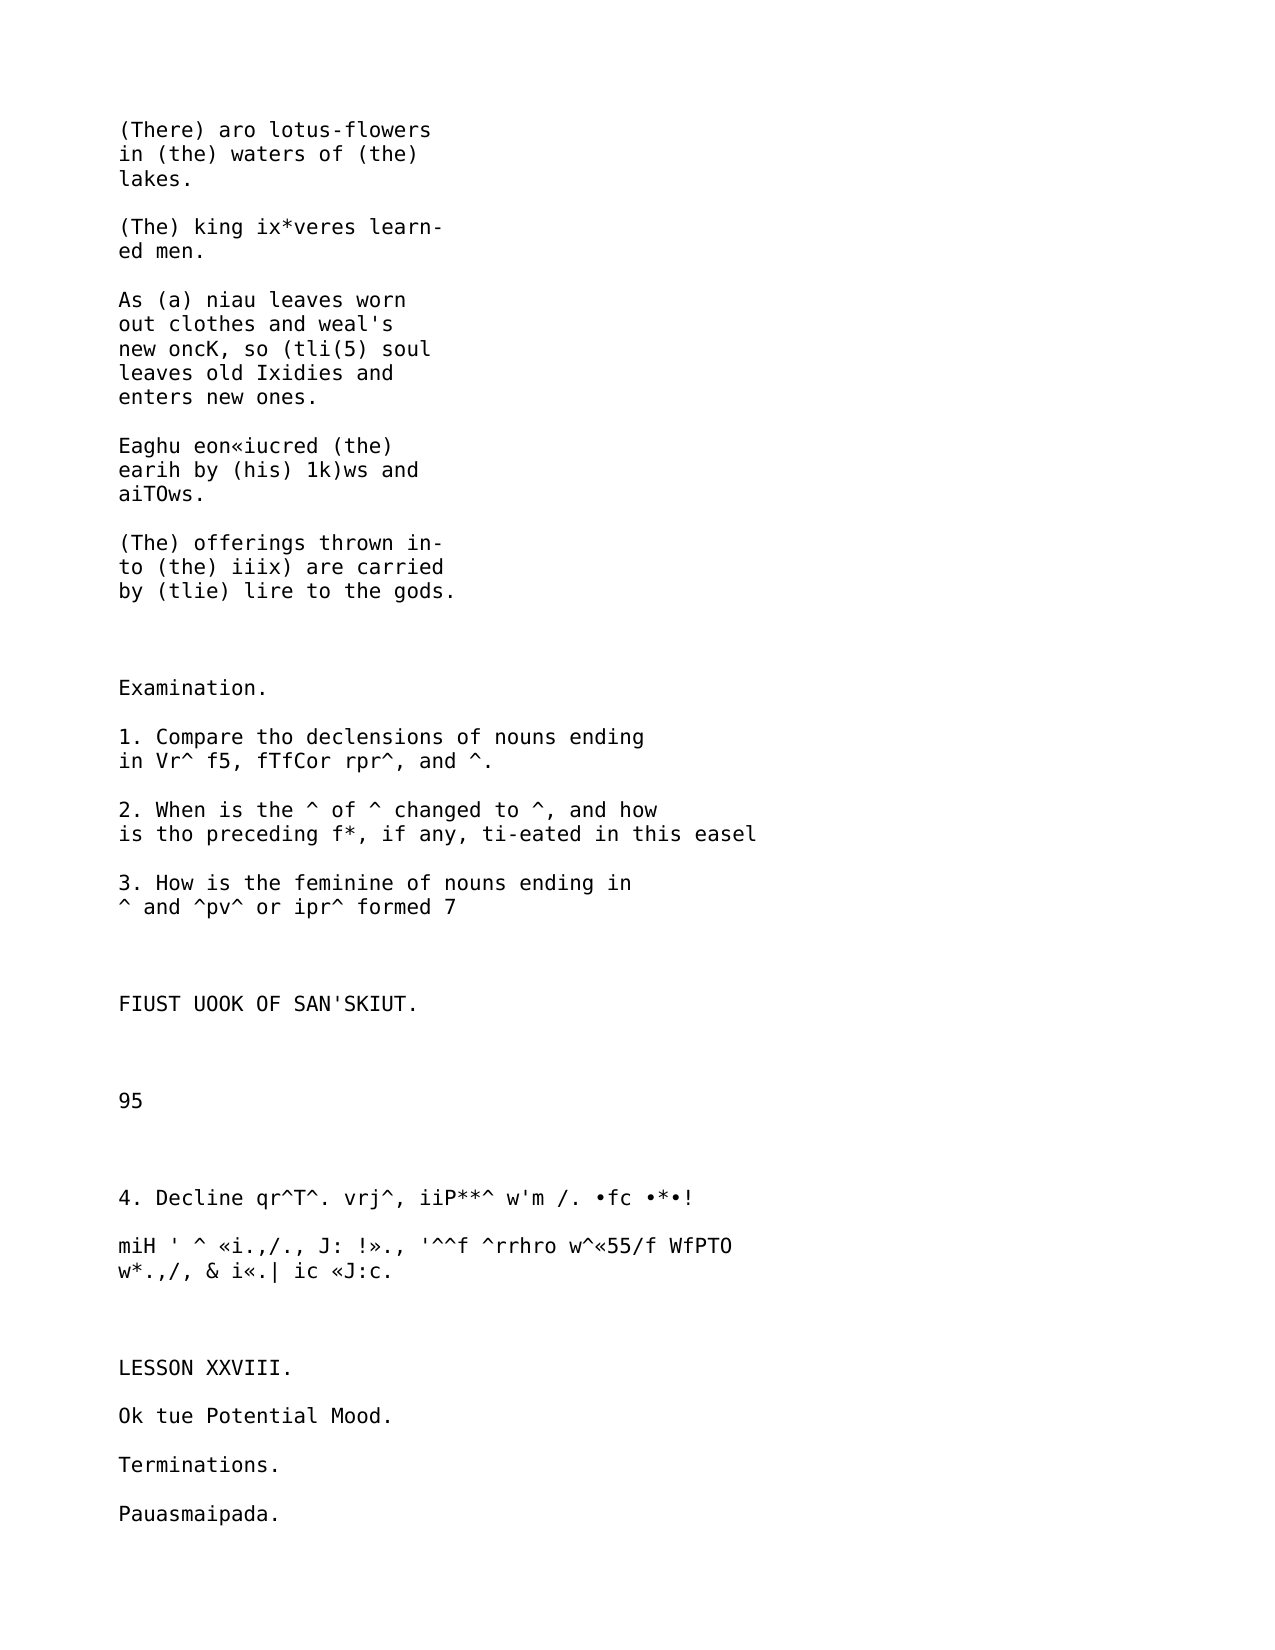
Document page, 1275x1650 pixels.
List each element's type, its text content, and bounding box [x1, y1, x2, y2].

text FIUST UOOK OF SAN'SKIUT. [118, 992, 1157, 1016]
text 2. When is the ^ of ^ changed to ^, and how [118, 798, 1157, 822]
text LESSON XXVIII. [118, 1356, 1157, 1380]
text in (the) waters of (the) [118, 142, 1157, 167]
text 1. Compare tho declensions of nouns ending [118, 725, 1157, 749]
text Eaghu eon«iucred (the) [118, 434, 1157, 458]
text Examination. [118, 676, 1157, 701]
text ^ and ^pv^ or ipr^ formed 7 [118, 895, 1157, 919]
text 3. How is the feminine of nouns ending in [118, 871, 1157, 895]
text out clothes and weal's [118, 312, 1157, 337]
text w*.,/, & i«.| ic «J:c. [118, 1259, 1157, 1283]
text earih by (his) 1k)ws and [118, 458, 1157, 482]
text lakes. [118, 167, 1157, 191]
text new oncK, so (tli(5) soul [118, 337, 1157, 361]
text (The) king ix*veres learn- [118, 215, 1157, 239]
text miH ' ^ «i.,/., J: !»., '^^f ^rrhro w^«55/f WfPTO [118, 1234, 1157, 1259]
text aiTOws. [118, 482, 1157, 506]
text is tho preceding f*, if any, ti-eated in this easel [118, 822, 1157, 846]
text in Vr^ f5, fTfCor rpr^, and ^. [118, 749, 1157, 773]
text 95 [118, 1089, 1157, 1113]
text to (the) iiix) are carried [118, 555, 1157, 579]
text ed men. [118, 239, 1157, 264]
text enters new ones. [118, 385, 1157, 409]
text (The) offerings thrown in- [118, 531, 1157, 555]
text As (a) niau leaves worn [118, 288, 1157, 312]
text Terminations. [118, 1453, 1157, 1477]
text 4. Decline qr^T^. vrj^, iiP**^ w'm /. •fc •*•! [118, 1186, 1157, 1210]
text (There) aro lotus-flowers [118, 118, 1157, 142]
text by (tlie) lire to the gods. [118, 579, 1157, 603]
text leaves old Ixidies and [118, 361, 1157, 385]
text Pauasmaipada. [118, 1502, 1157, 1526]
text Ok tue Potential Mood. [118, 1404, 1157, 1429]
